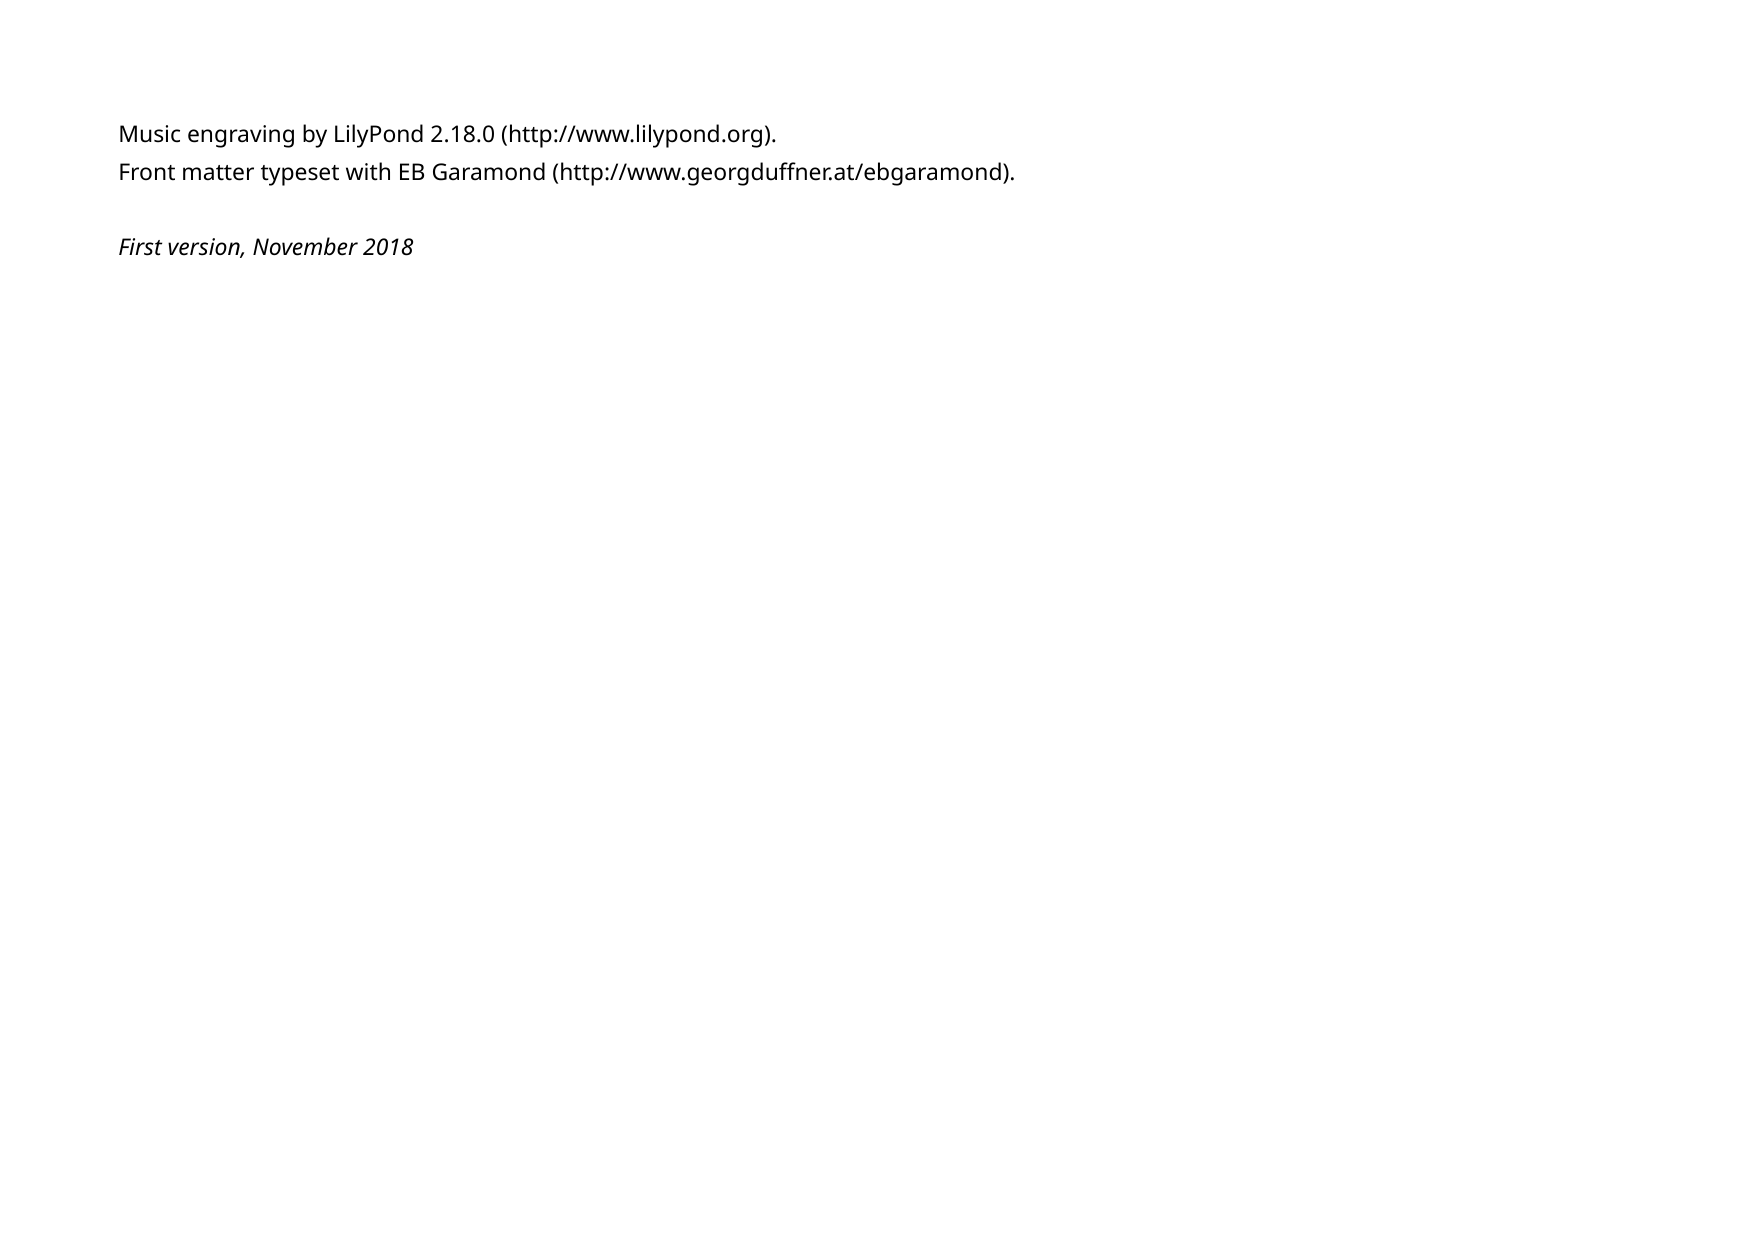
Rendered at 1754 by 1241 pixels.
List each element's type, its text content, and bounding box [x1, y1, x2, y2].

text First version, November 2018 [118, 231, 1518, 262]
text Music engraving by LilyPond 2.18.0 (http://www.lilypond.org). Front matter typeset with EB Garamond (http://www.georgduffner.at/ebgaramond). [118, 118, 1518, 187]
